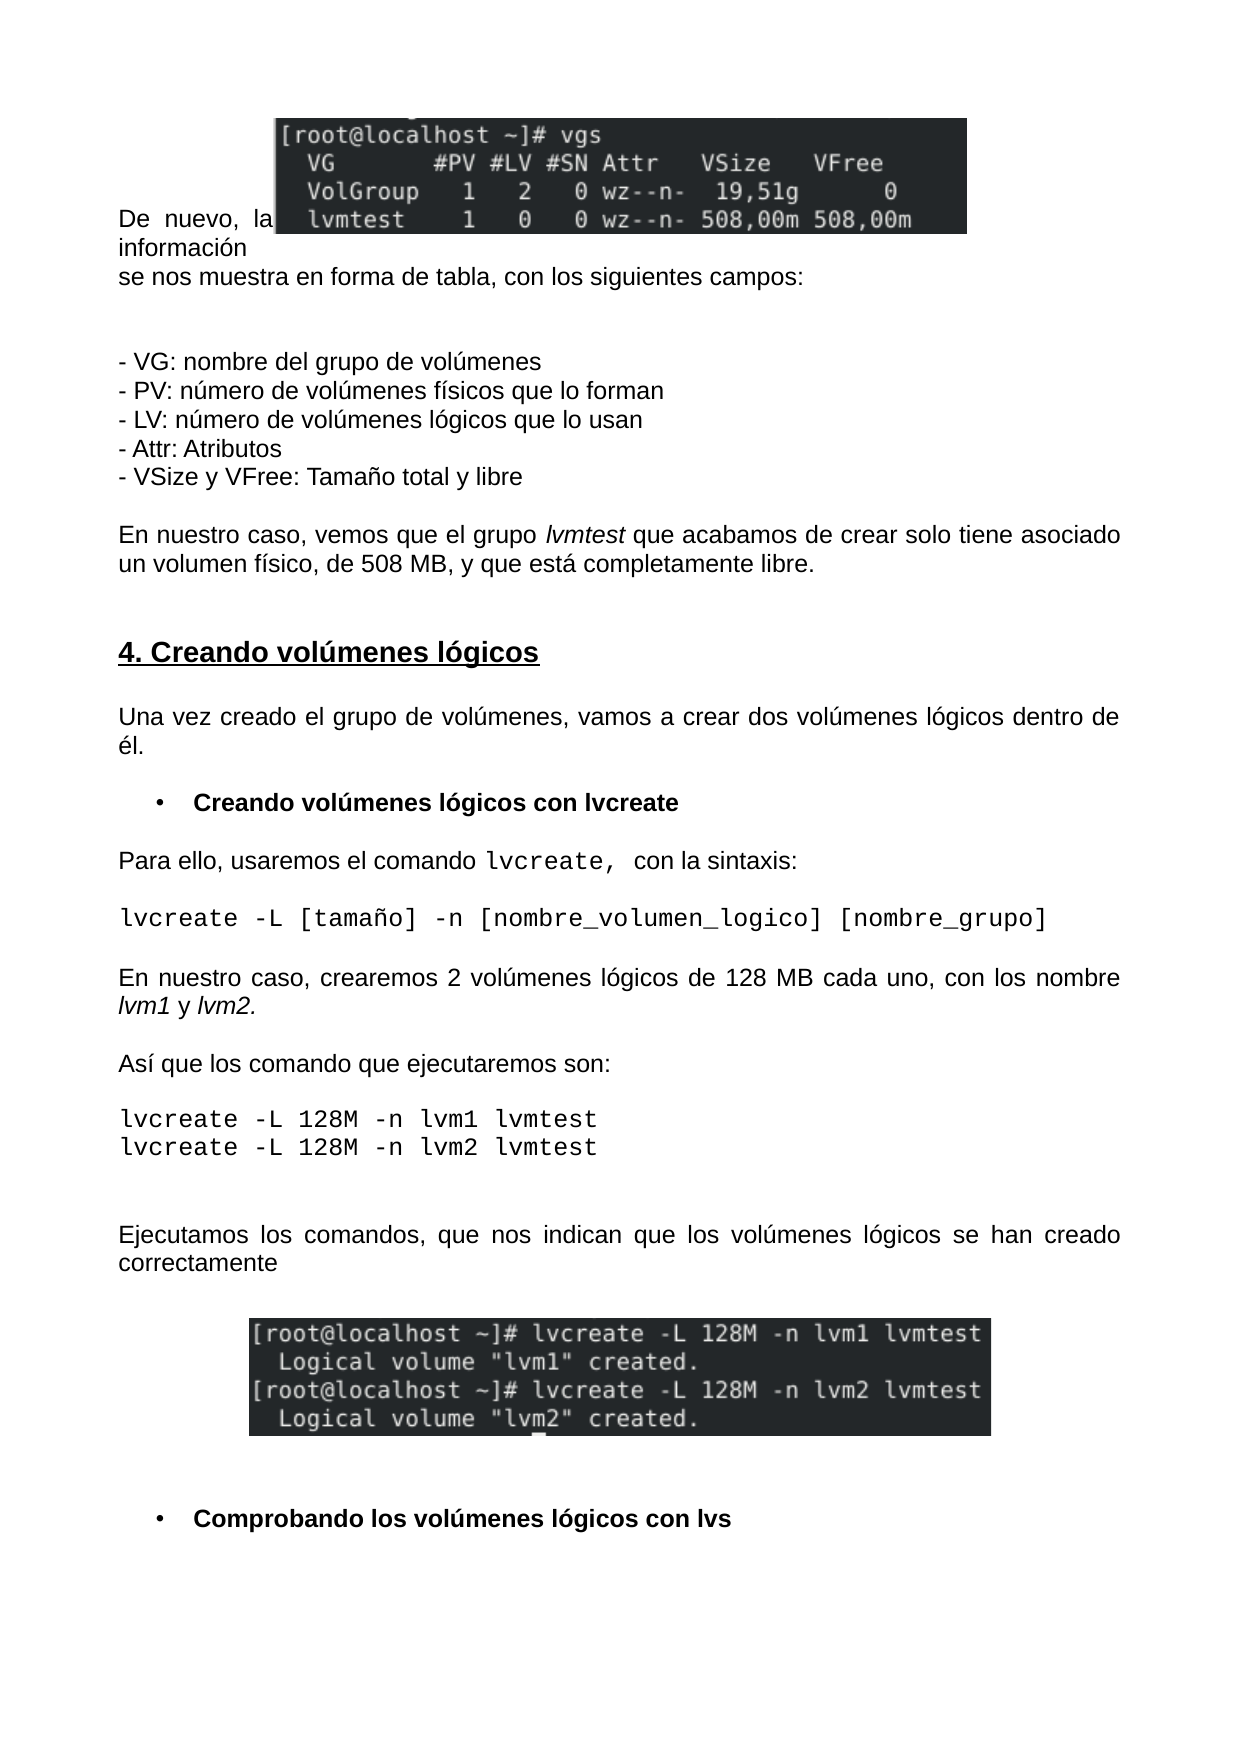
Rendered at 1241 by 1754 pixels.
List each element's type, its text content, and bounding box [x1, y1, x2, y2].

picture [249, 1318, 992, 1436]
text - VSize y VFree: Tamaño total y libre [118, 462, 1122, 491]
text - Attr: Atributos [118, 433, 1122, 462]
text - VG: nombre del grupo de volúmenes [118, 347, 1122, 376]
picture [273, 118, 967, 234]
text Una vez creado el grupo de volúmenes, vamos a crear dos volúmenes lógicos dentro de él. [118, 702, 1122, 759]
text Ejecutamos los comandos, que nos indican que los volúmenes lógicos se han creado correctamente [118, 1219, 1122, 1277]
list Creando volúmenes lógicos con lvcreate [156, 788, 1122, 817]
text En nuestro caso, crearemos 2 volúmenes lógicos de 128 MB cada uno, con los nombre lvm1 y lvm2. [118, 962, 1122, 1020]
text Para ello, usaremos el comando lvcreate, con la sintaxis: [118, 846, 1122, 877]
text lvcreate -L 128M -n lvm2 lvmtest [118, 1134, 1122, 1163]
text lvcreate -L [tamaño] -n [nombre_volumen_logico] [nombre_grupo] [118, 905, 1122, 934]
text En nuestro caso, vemos que el grupo lvmtest que acabamos de crear solo tiene asociado un volumen físico, de 508 MB, y que está completamente libre. [118, 520, 1122, 577]
list Comprobando los volúmenes lógicos con lvs [156, 1504, 1122, 1533]
text - LV: número de volúmenes lógicos que lo usan [118, 405, 1122, 433]
text 4. Creando volúmenes lógicos [118, 635, 1122, 668]
text - PV: número de volúmenes físicos que lo forman [118, 376, 1122, 405]
text lvcreate -L 128M -n lvm1 lvmtest [118, 1106, 1122, 1134]
text Así que los comando que ejecutaremos son: [118, 1049, 1122, 1077]
text De nuevo, la información se nos muestra en forma de tabla, con los siguientes campos: [118, 204, 1122, 291]
